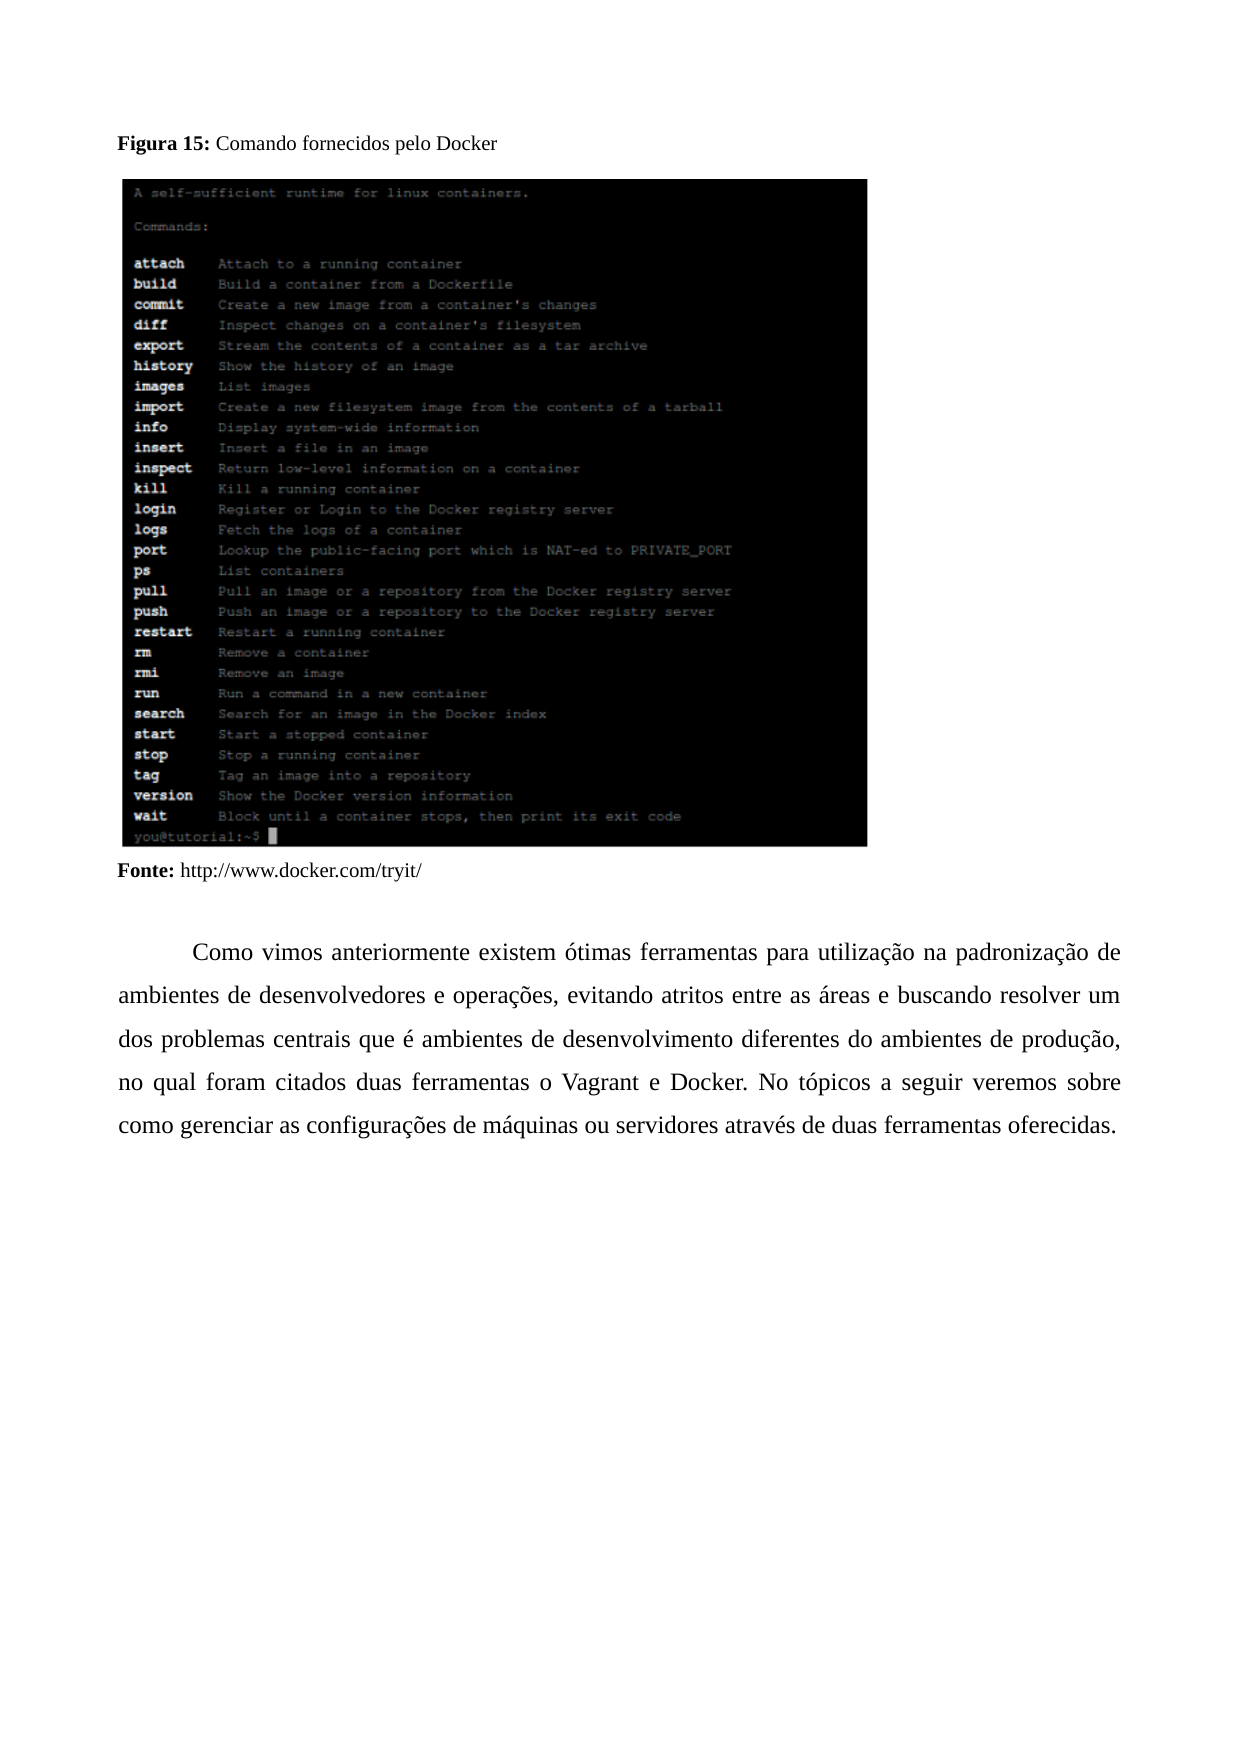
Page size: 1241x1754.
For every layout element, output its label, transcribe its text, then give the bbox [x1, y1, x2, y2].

text Fonte: http://www.docker.com/tryit/ [117, 859, 873, 882]
picture [122, 179, 868, 859]
text Figura 15: Comando fornecidos pelo Docker [117, 131, 873, 155]
text Como vimos anteriormente existem ótimas ferramentas para utilização na padronização de ambientes de desenvolvedores e operações, evitando atritos entre as áreas e buscando resolver um dos problemas centrais que é ambientes de desenvolvimento diferentes do ambientes de produção, no qual foram citados duas ferramentas o Vagrant e Docker. No tópicos a seguir veremos sobre como gerenciar as configurações de máquinas ou servidores através de duas ferramentas oferecidas. [118, 937, 1122, 1139]
